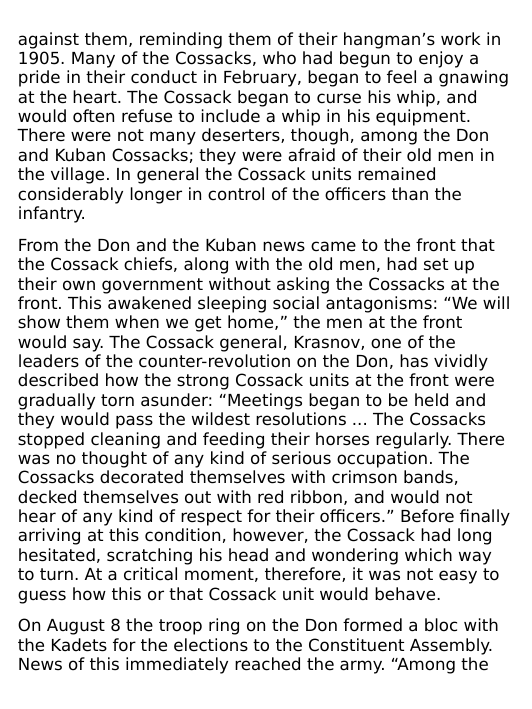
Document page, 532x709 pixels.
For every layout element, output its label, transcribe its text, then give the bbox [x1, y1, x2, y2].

text From the Don and the Kuban news came to the front that the Cossack chiefs, along with the old men, had set up their own government without asking the Cossacks at the front. This awakened sleeping social antagonisms: “We will show them when we get home,” the men at the front would say. The Cossack general, Krasnov, one of the leaders of the counter-revolution on the Don, has vividly described how the strong Cossack units at the front were gradually torn asunder: “Meetings began to be held and they would pass the wildest resolutions ... The Cossacks stopped cleaning and feeding their horses regularly. There was no thought of any kind of serious occupation. The Cossacks decorated themselves with crimson bands, decked themselves out with red ribbon, and would not hear of any kind of respect for their officers.” Before finally arriving at this condition, however, the Cossack had long hesitated, scratching his head and wondering which way to turn. At a critical moment, therefore, it was not easy to guess how this or that Cossack unit would behave. [18, 236, 514, 604]
text against them, reminding them of their hangman’s work in 1905. Many of the Cossacks, who had begun to enjoy a pride in their conduct in February, began to feel a gnawing at the heart. The Cossack began to curse his whip, and would often refuse to include a whip in his equipment. There were not many deserters, though, among the Don and Kuban Cossacks; they were afraid of their old men in the village. In general the Cossack units remained considerably longer in control of the officers than the infantry. [18, 29, 514, 223]
text On August 8 the troop ring on the Don formed a bloc with the Kadets for the elections to the Constituent Assembly. News of this immediately reached the army. “Among the [18, 616, 514, 674]
